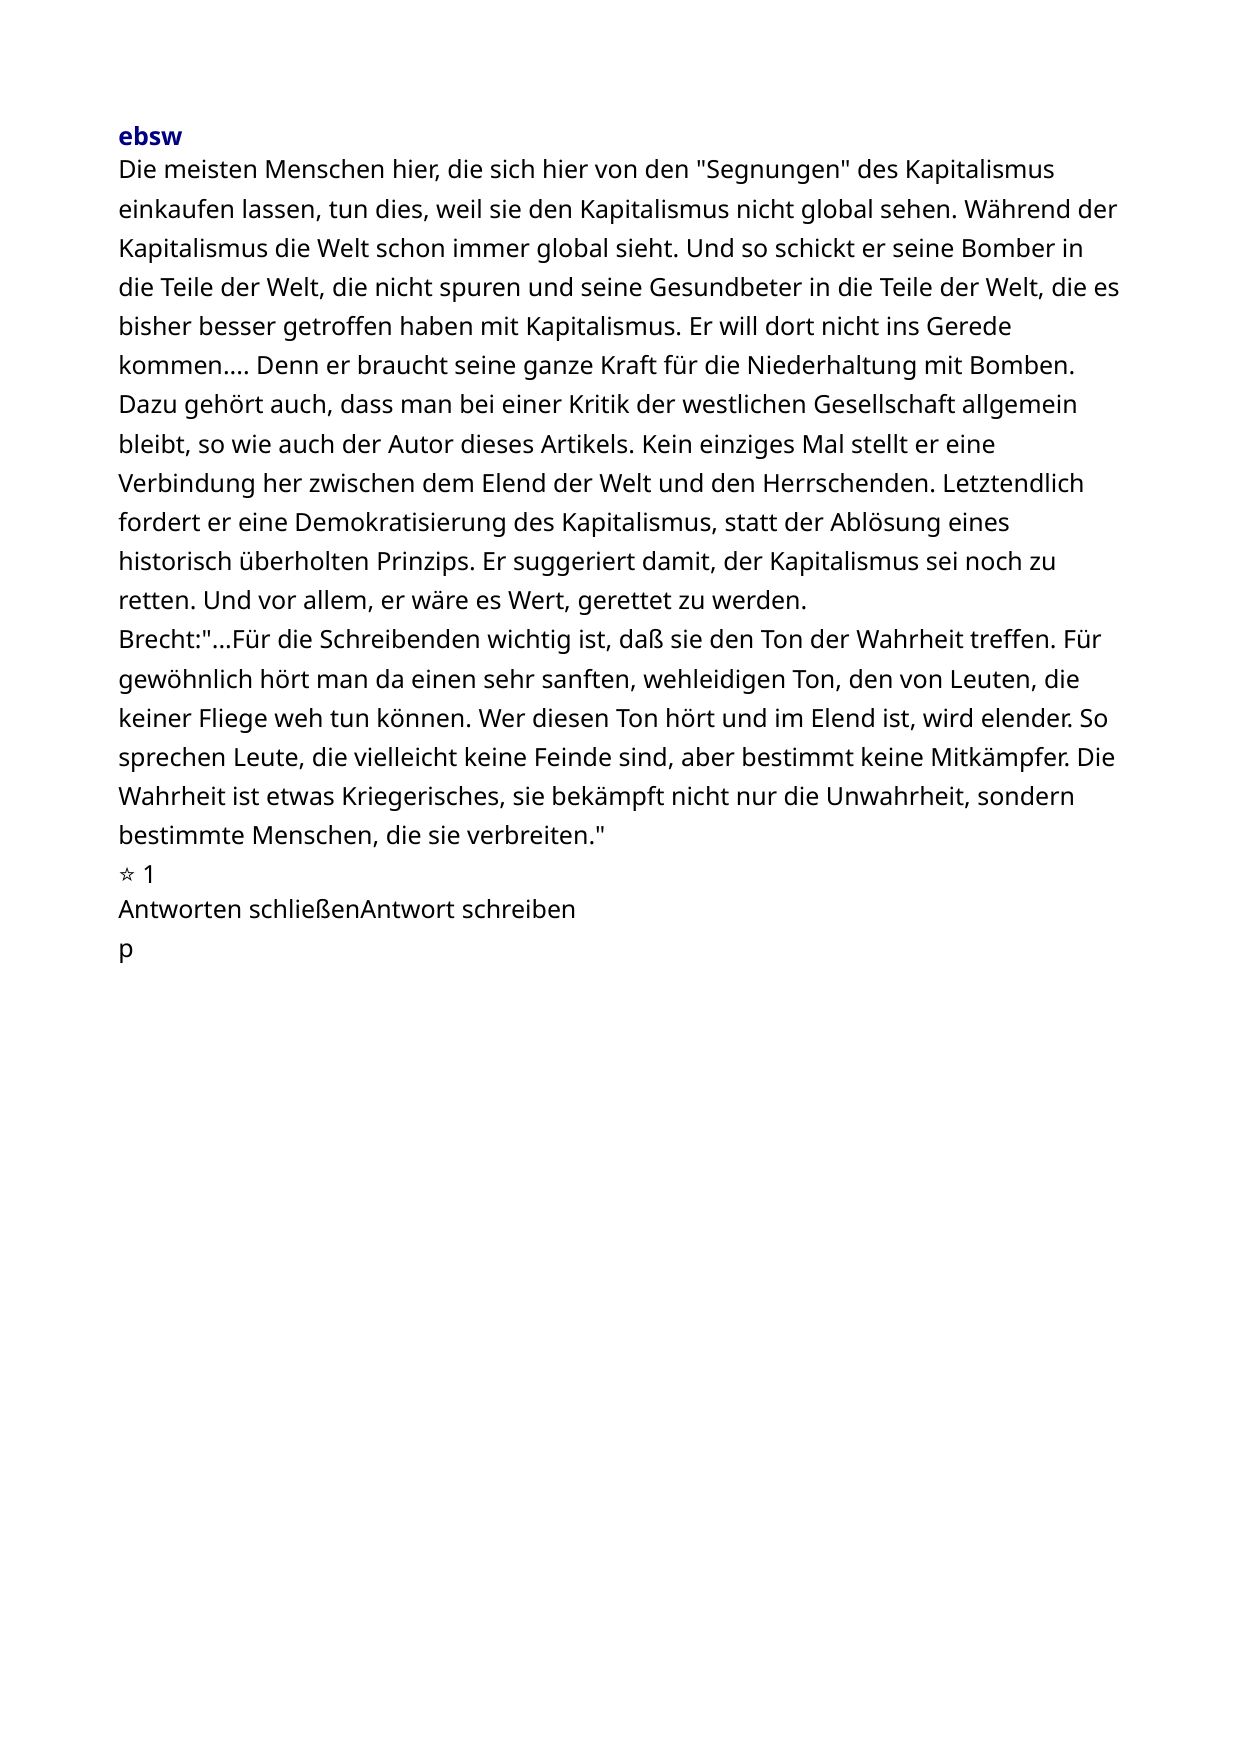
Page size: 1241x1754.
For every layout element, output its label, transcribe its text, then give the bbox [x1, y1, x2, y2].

text Die meisten Menschen hier, die sich hier von den "Segnungen" des Kapitalismus einkaufen lassen, tun dies, weil sie den Kapitalismus nicht global sehen. Während der Kapitalismus die Welt schon immer global sieht. Und so schickt er seine Bomber in die Teile der Welt, die nicht spuren und seine Gesundbeter in die Teile der Welt, die es bisher besser getroffen haben mit Kapitalismus. Er will dort nicht ins Gerede kommen.... Denn er braucht seine ganze Kraft für die Niederhaltung mit Bomben. Dazu gehört auch, dass man bei einer Kritik der westlichen Gesellschaft allgemein bleibt, so wie auch der Autor dieses Artikels. Kein einziges Mal stellt er eine Verbindung her zwischen dem Elend der Welt und den Herrschenden. Letztendlich fordert er eine Demokratisierung des Kapitalismus, statt der Ablösung eines historisch überholten Prinzips. Er suggeriert damit, der Kapitalismus sei noch zu retten. Und vor allem, er wäre es Wert, gerettet zu werden. Brecht:"...Für die Schreibenden wichtig ist, daß sie den Ton der Wahrheit treffen. Für gewöhnlich hört man da einen sehr sanften, wehleidigen Ton, den von Leuten, die keiner Fliege weh tun können. Wer diesen Ton hört und im Elend ist, wird elender. So sprechen Leute, die vielleicht keine Feinde sind, aber bestimmt keine Mitkämpfer. Die Wahrheit ist etwas Kriegerisches, sie bekämpft nicht nur die Unwahrheit, sondern bestimmte Menschen, die sie verbreiten." [118, 152, 1122, 852]
subtitle ebsw [118, 118, 1122, 152]
text p [118, 930, 1122, 964]
text Antworten schließenAntwort schreiben [118, 891, 1122, 925]
text ⭐️ 1 [118, 857, 1122, 891]
